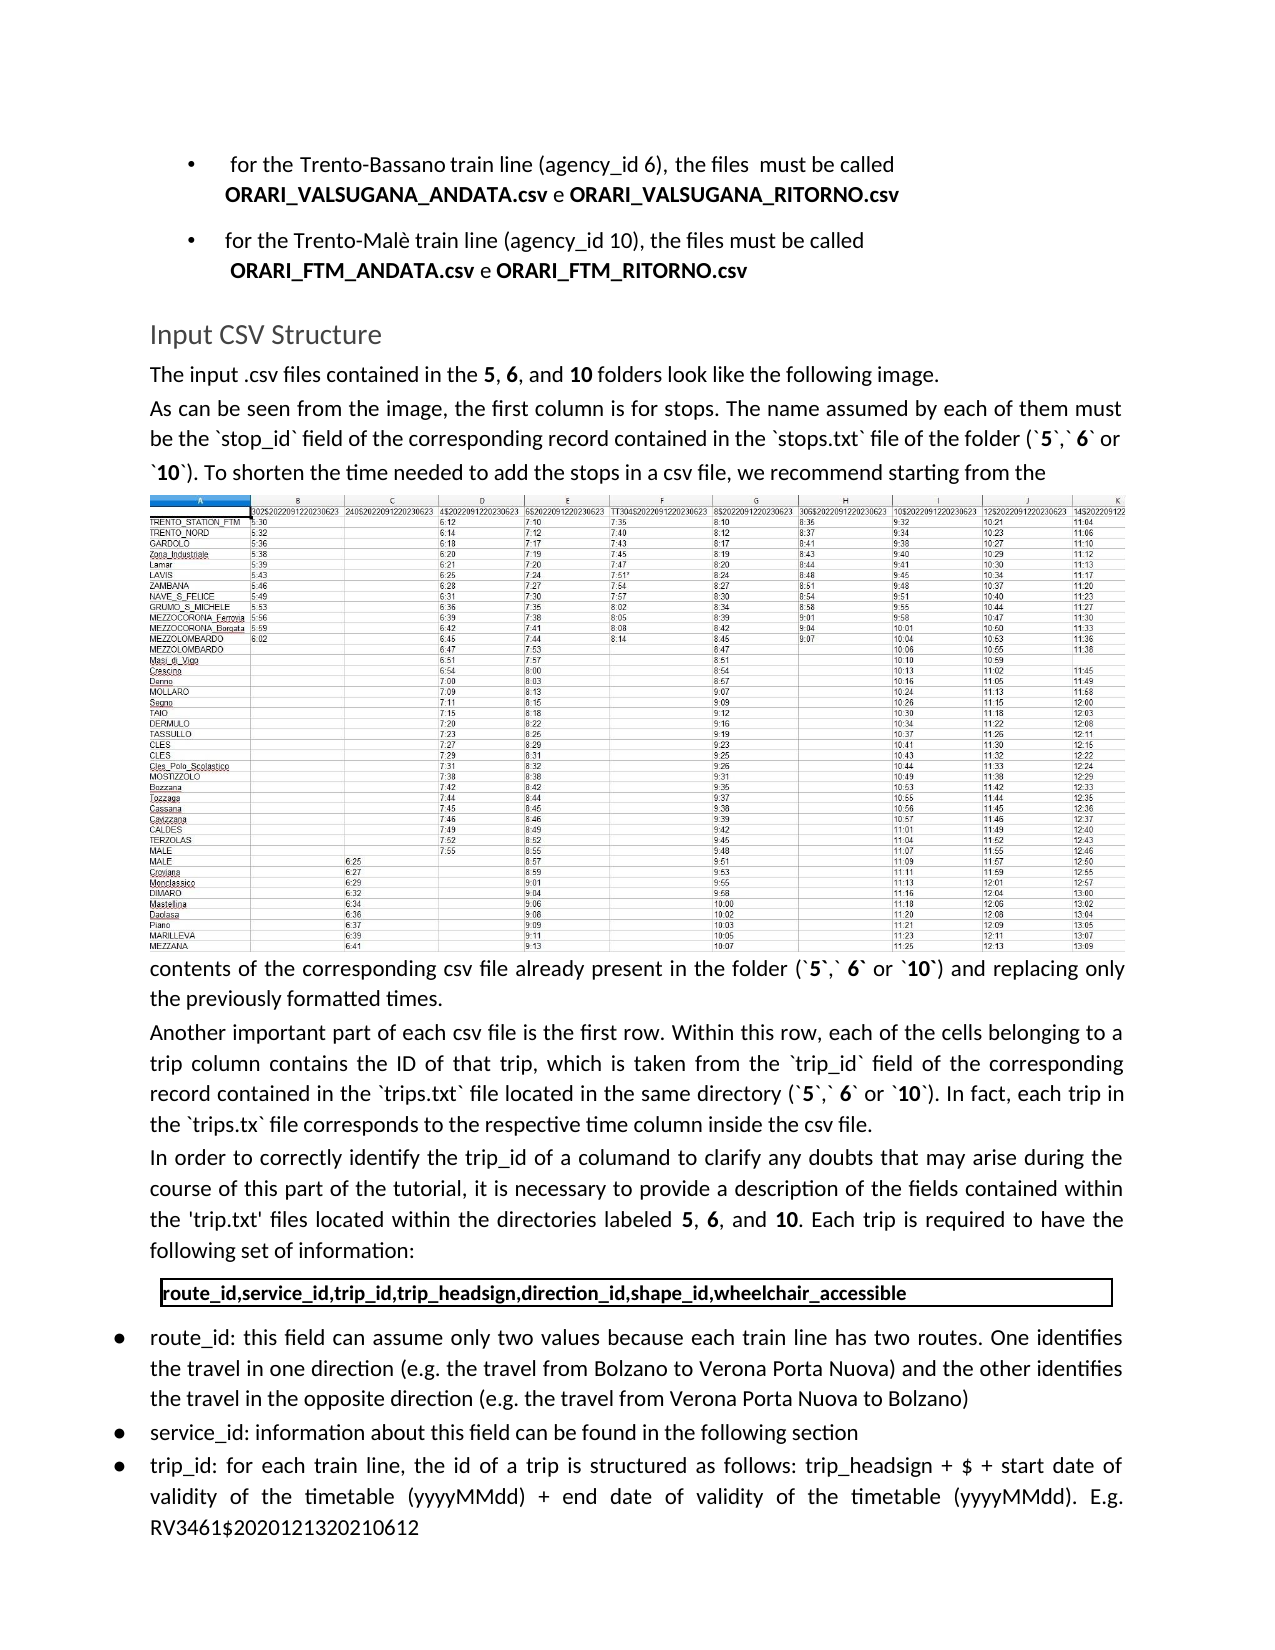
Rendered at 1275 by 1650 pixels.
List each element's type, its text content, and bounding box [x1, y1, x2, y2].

text contents of the corresponding csv file already present in the folder (`5`,` 6` or `10`) and replacing only the previously formatted times. [149, 954, 1125, 1012]
text The input .csv files contained in the 5, 6, and 10 folders look like the following image. [149, 360, 1125, 388]
text Another important part of each csv file is the first row. Within this row, each of the cells belonging to a trip column contains the ID of that trip, which is taken from the `trip_id` field of the corresponding record contained in the `trips.txt` file located in the same directory (`5`,` 6` or `10`). In fact, each trip in the `trips.tx` file corresponds to the respective time column inside the csv file. [149, 1018, 1125, 1138]
text `10`). To shorten the time needed to add the stops in a csv file, we recommend starting from the [149, 458, 1125, 486]
text route_id,service_id,trip_id,trip_headsign,direction_id,shape_id,wheelchair_accessible [163, 1280, 1111, 1305]
list for the Trento-Bassano train line (agency_id 6), the files must be called ORARI_VALSUGANA_ANDATA.csv e ORARI_VALSUGANA_RITORNO.csv [187, 150, 1125, 208]
list trip_id: for each train line, the id of a trip is structured as follows: trip_headsign + $ + start date of validity of the timetable (yyyyMMdd) + end date of validity of the timetable (yyyyMMdd). E.g. RV3461$2020121320210612 [112, 1451, 1125, 1541]
picture [150, 495, 1125, 952]
list ORARI_FTM_ANDATA.csv e ORARI_FTM_RITORNO.csv [187, 256, 1125, 284]
text In order to correctly identify the trip_id of a columand to clarify any doubts that may arise during the course of this part of the tutorial, it is necessary to provide a description of the fields contained within the 'trip.txt' files located within the directories labeled 5, 6, and 10. Each trip is required to have the following set of information: [149, 1143, 1125, 1264]
list route_id: this field can assume only two values because each train line has two routes. One identifies the travel in one direction (e.g. the travel from Bolzano to Verona Porta Nuova) and the other identifies the travel in the opposite direction (e.g. the travel from Verona Porta Nuova to Bolzano) [112, 1323, 1125, 1412]
list service_id: information about this field can be found in the following section [112, 1418, 1125, 1446]
subtitle Input CSV Structure [149, 316, 1125, 352]
text As can be seen from the image, the first column is for stops. The name assumed by each of them must be the `stop_id` field of the corresponding record contained in the `stops.txt` file of the folder (`5`,` 6` or [149, 394, 1125, 453]
list for the Trento-Malè train line (agency_id 10), the files must be called [187, 226, 1125, 254]
